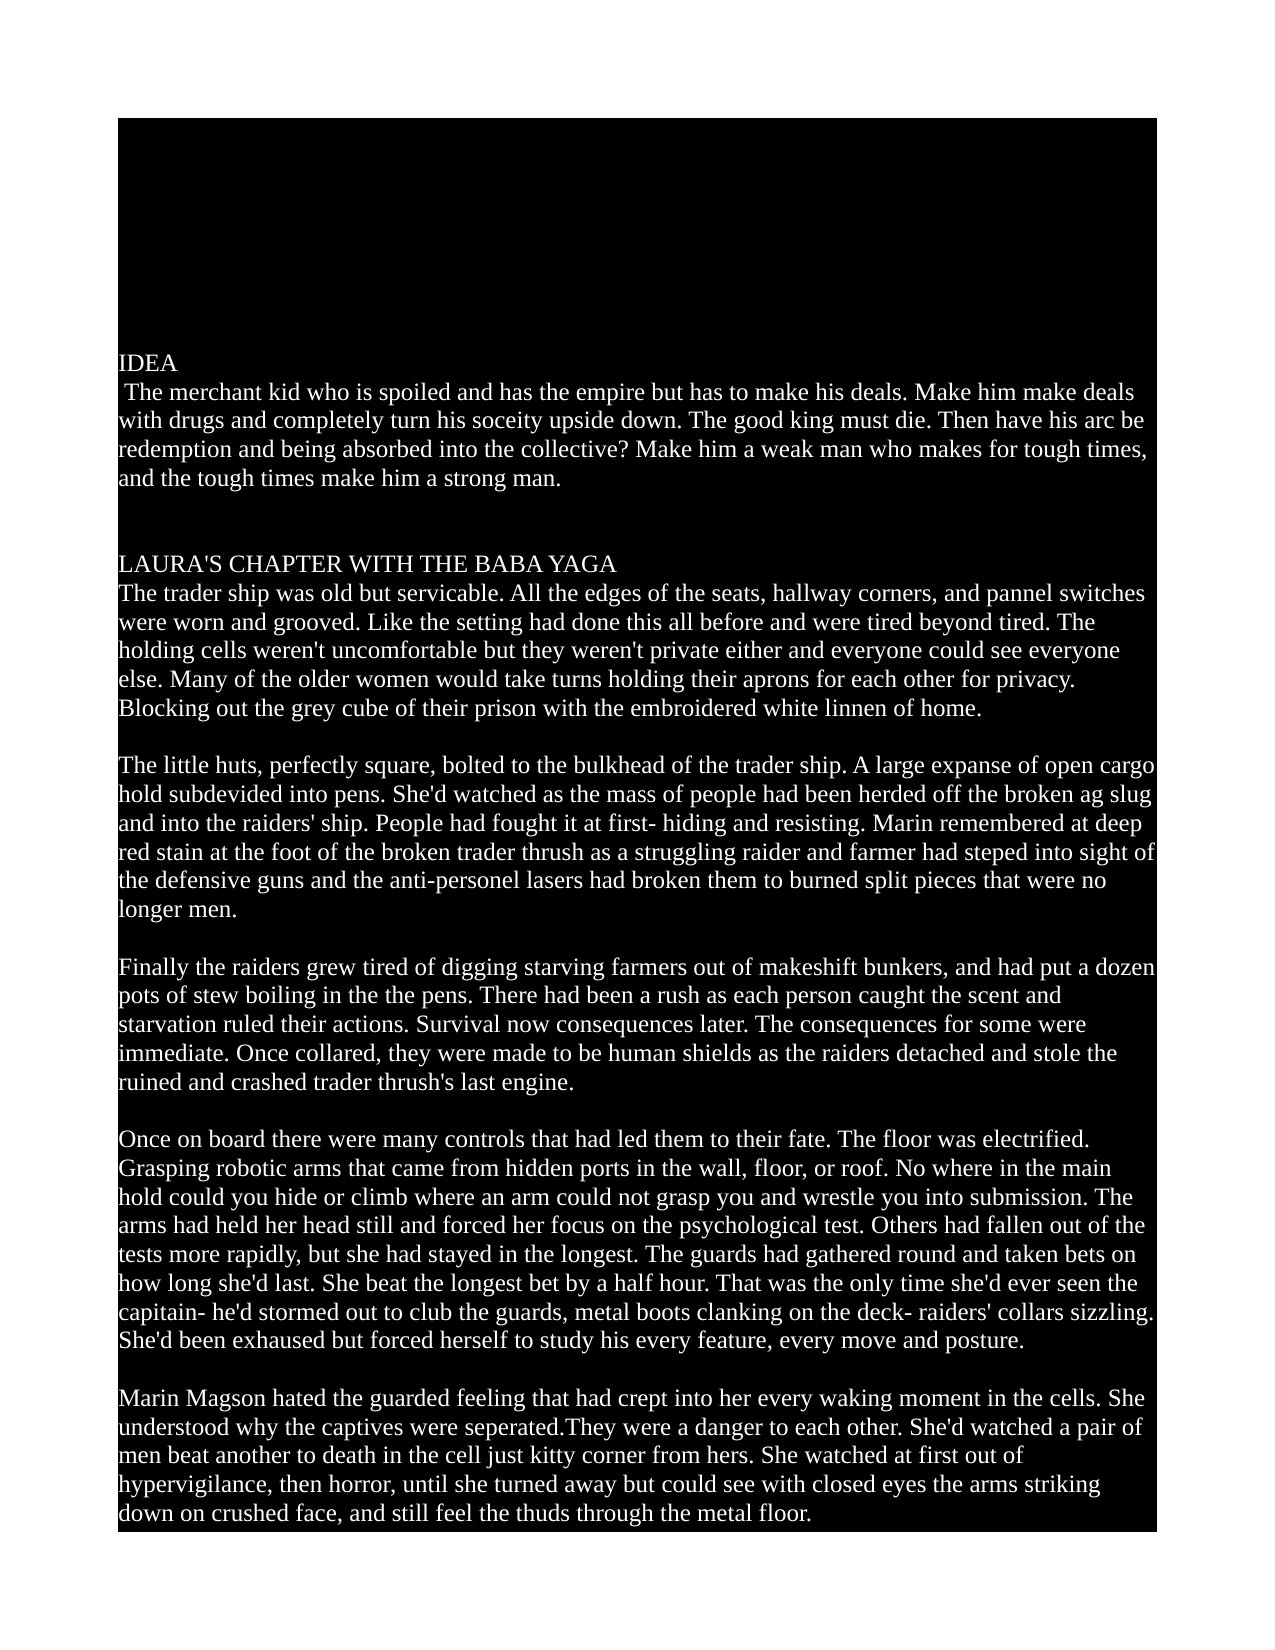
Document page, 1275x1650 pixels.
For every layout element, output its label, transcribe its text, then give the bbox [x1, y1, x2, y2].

text Once on board there were many controls that had led them to their fate. The floor was electrified. Grasping robotic arms that came from hidden ports in the wall, floor, or roof. No where in the main hold could you hide or climb where an arm could not grasp you and wrestle you into submission. The arms had held her head still and forced her focus on the psychological test. Others had fallen out of the tests more rapidly, but she had stayed in the longest. The guards had gathered round and taken bets on how long she'd last. She beat the longest bet by a half hour. That was the only time she'd ever seen the capitain- he'd stormed out to club the guards, metal boots clanking on the deck- raiders' collars sizzling. She'd been exhaused but forced herself to study his every feature, every move and posture. [118, 1124, 1157, 1354]
text LAURA'S CHAPTER WITH THE BABA YAGA The trader ship was old but servicable. All the edges of the seats, hallway corners, and pannel switches were worn and grooved. Like the setting had done this all before and were tired beyond tired. The holding cells weren't uncomfortable but they weren't private either and everyone could see everyone else. Many of the older women would take turns holding their aprons for each other for privacy. Blocking out the grey cube of their prison with the embroidered white linnen of home. [118, 549, 1157, 722]
text Marin Magson hated the guarded feeling that had crept into her every waking moment in the cells. She understood why the captives were seperated.They were a danger to each other. She'd watched a pair of men beat another to death in the cell just kitty corner from hers. She watched at first out of hypervigilance, then horror, until she turned away but could see with closed eyes the arms striking down on crushed face, and still feel the thuds through the metal floor. [118, 1383, 1157, 1527]
text The little huts, perfectly square, bolted to the bulkhead of the trader ship. A large expanse of open cargo hold subdevided into pens. She'd watched as the mass of people had been herded off the broken ag slug and into the raiders' ship. People had fought it at first- hiding and resisting. Marin remembered at deep red stain at the foot of the broken trader thrush as a struggling raider and farmer had steped into sight of the defensive guns and the anti-personel lasers had broken them to burned split pieces that were no longer men. Finally the raiders grew tired of digging starving farmers out of makeshift bunkers, and had put a dozen pots of stew boiling in the the pens. There had been a rush as each person caught the scent and starvation ruled their actions. Survival now consequences later. The consequences for some were immediate. Once collared, they were made to be human shields as the raiders detached and stole the ruined and crashed trader thrush's last engine. [118, 722, 1157, 1096]
text The merchant kid who is spoiled and has the empire but has to make his deals. Make him make deals with drugs and completely turn his soceity upside down. The good king must die. Then have his arc be redemption and being absorbed into the collective? Make him a weak man who makes for tough times, and the tough times make him a strong man. [118, 377, 1157, 521]
text IDEA [118, 348, 1157, 377]
